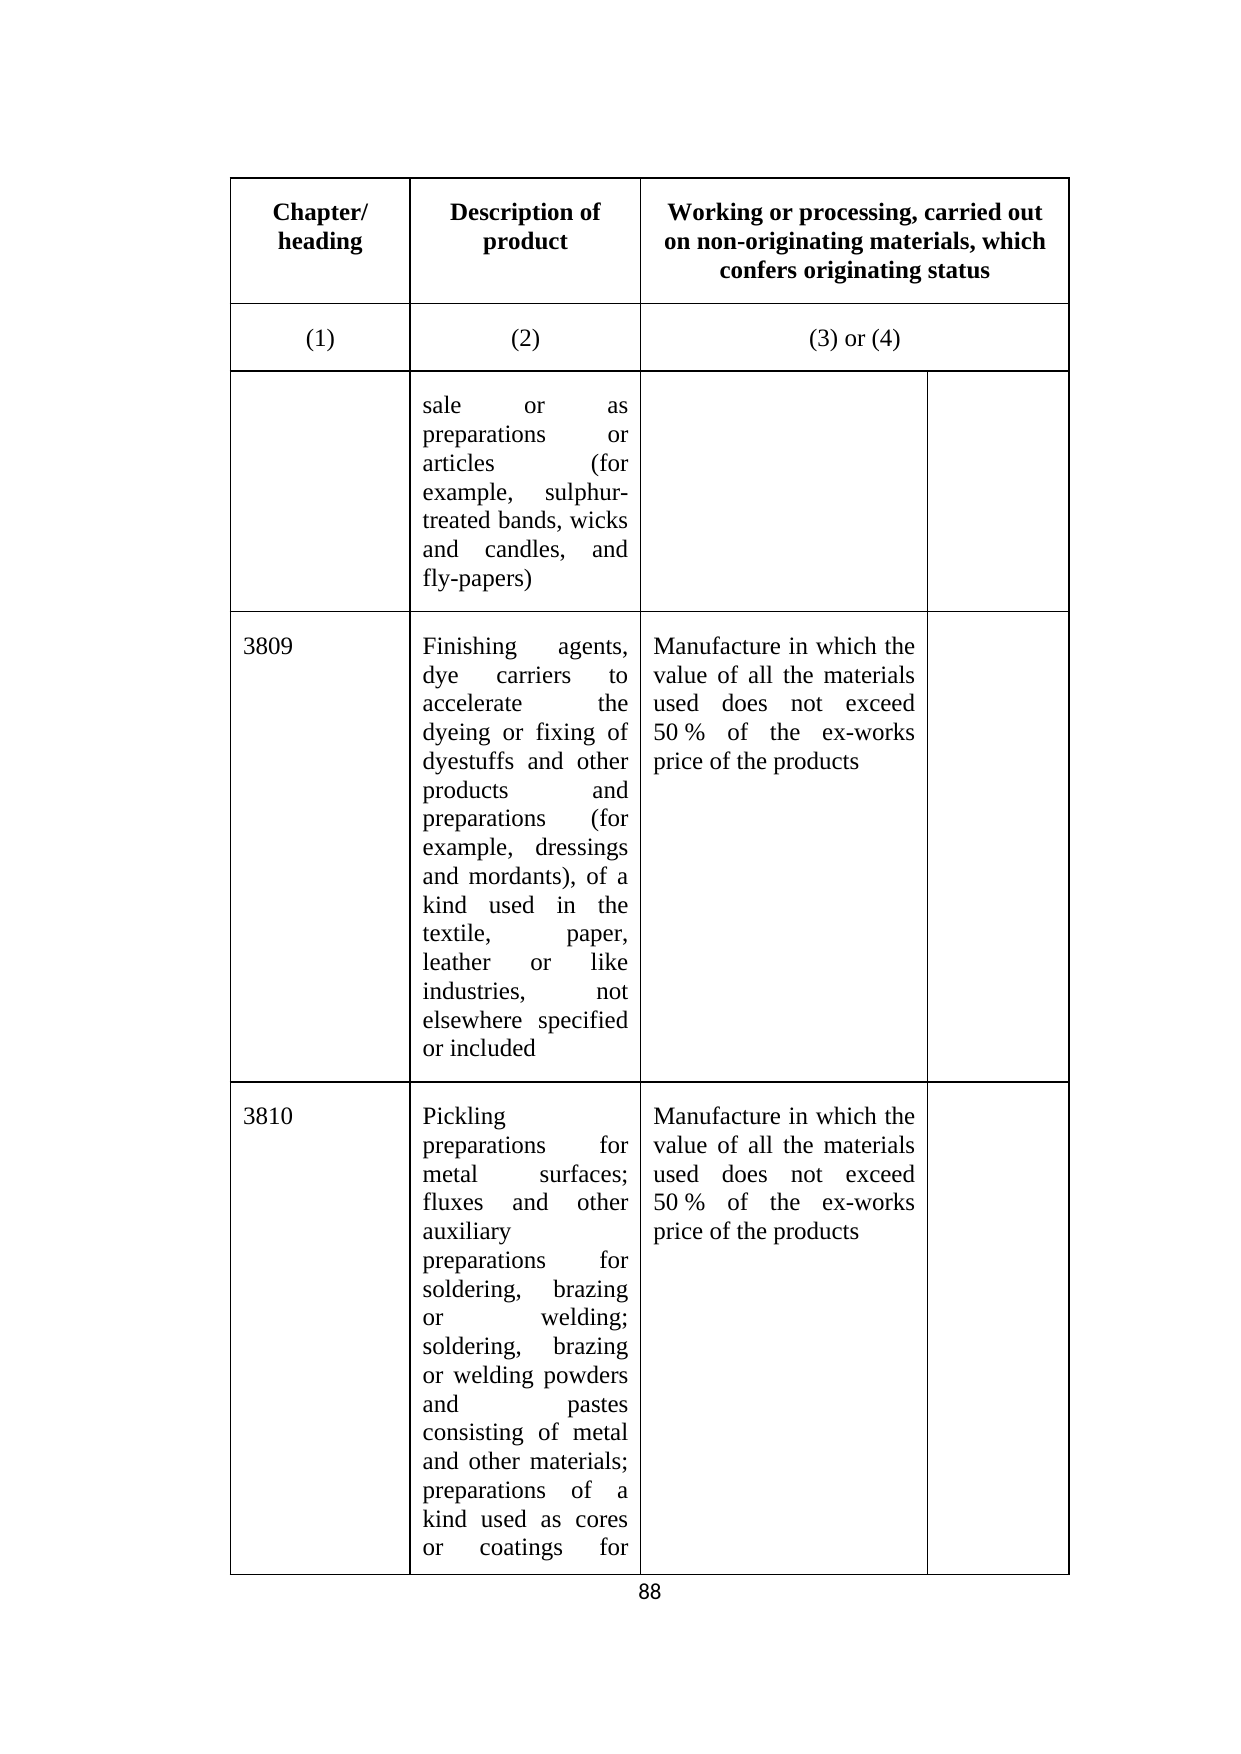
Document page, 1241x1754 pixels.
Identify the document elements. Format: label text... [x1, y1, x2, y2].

table_cell (1) [231, 304, 409, 370]
table_header Description of product [411, 179, 640, 302]
table_cell [928, 1083, 1068, 1574]
table_cell [928, 372, 1068, 611]
table_cell (2) [411, 304, 640, 370]
table_cell sale or as preparations or articles (for example, sulphur-treated bands, wicks and candles, and fly-papers) [411, 372, 640, 611]
table_cell Manufacture in which the value of all the materials used does not exceed 50 % of the ex-works price of the products [641, 612, 927, 1081]
table_cell Finishing agents, dye carriers to accelerate the dyeing or fixing of dyestuffs and other products and preparations (for example, dressings and mordants), of a kind used in the textile, paper, leather or like industries, not elsewhere specified or included [411, 612, 640, 1081]
table_cell [231, 372, 409, 611]
table_cell Manufacture in which the value of all the materials used does not exceed 50 % of the ex-works price of the products [641, 1083, 927, 1574]
table_cell [928, 612, 1068, 1081]
table_cell 3810 [231, 1083, 409, 1574]
table_header Working or processing, carried out on non-originating materials, which confers originating status [641, 179, 1068, 302]
table_cell (3) or (4) [641, 304, 1068, 370]
table_cell [641, 372, 927, 611]
table_header Chapter/ heading [231, 179, 409, 302]
table_cell Pickling preparations for metal surfaces; fluxes and other auxiliary preparations for soldering, brazing or welding; soldering, brazing or welding powders and pastes consisting of metal and other materials; preparations of a kind used as cores or coatings for [411, 1083, 640, 1574]
table_cell 3809 [231, 612, 409, 1081]
